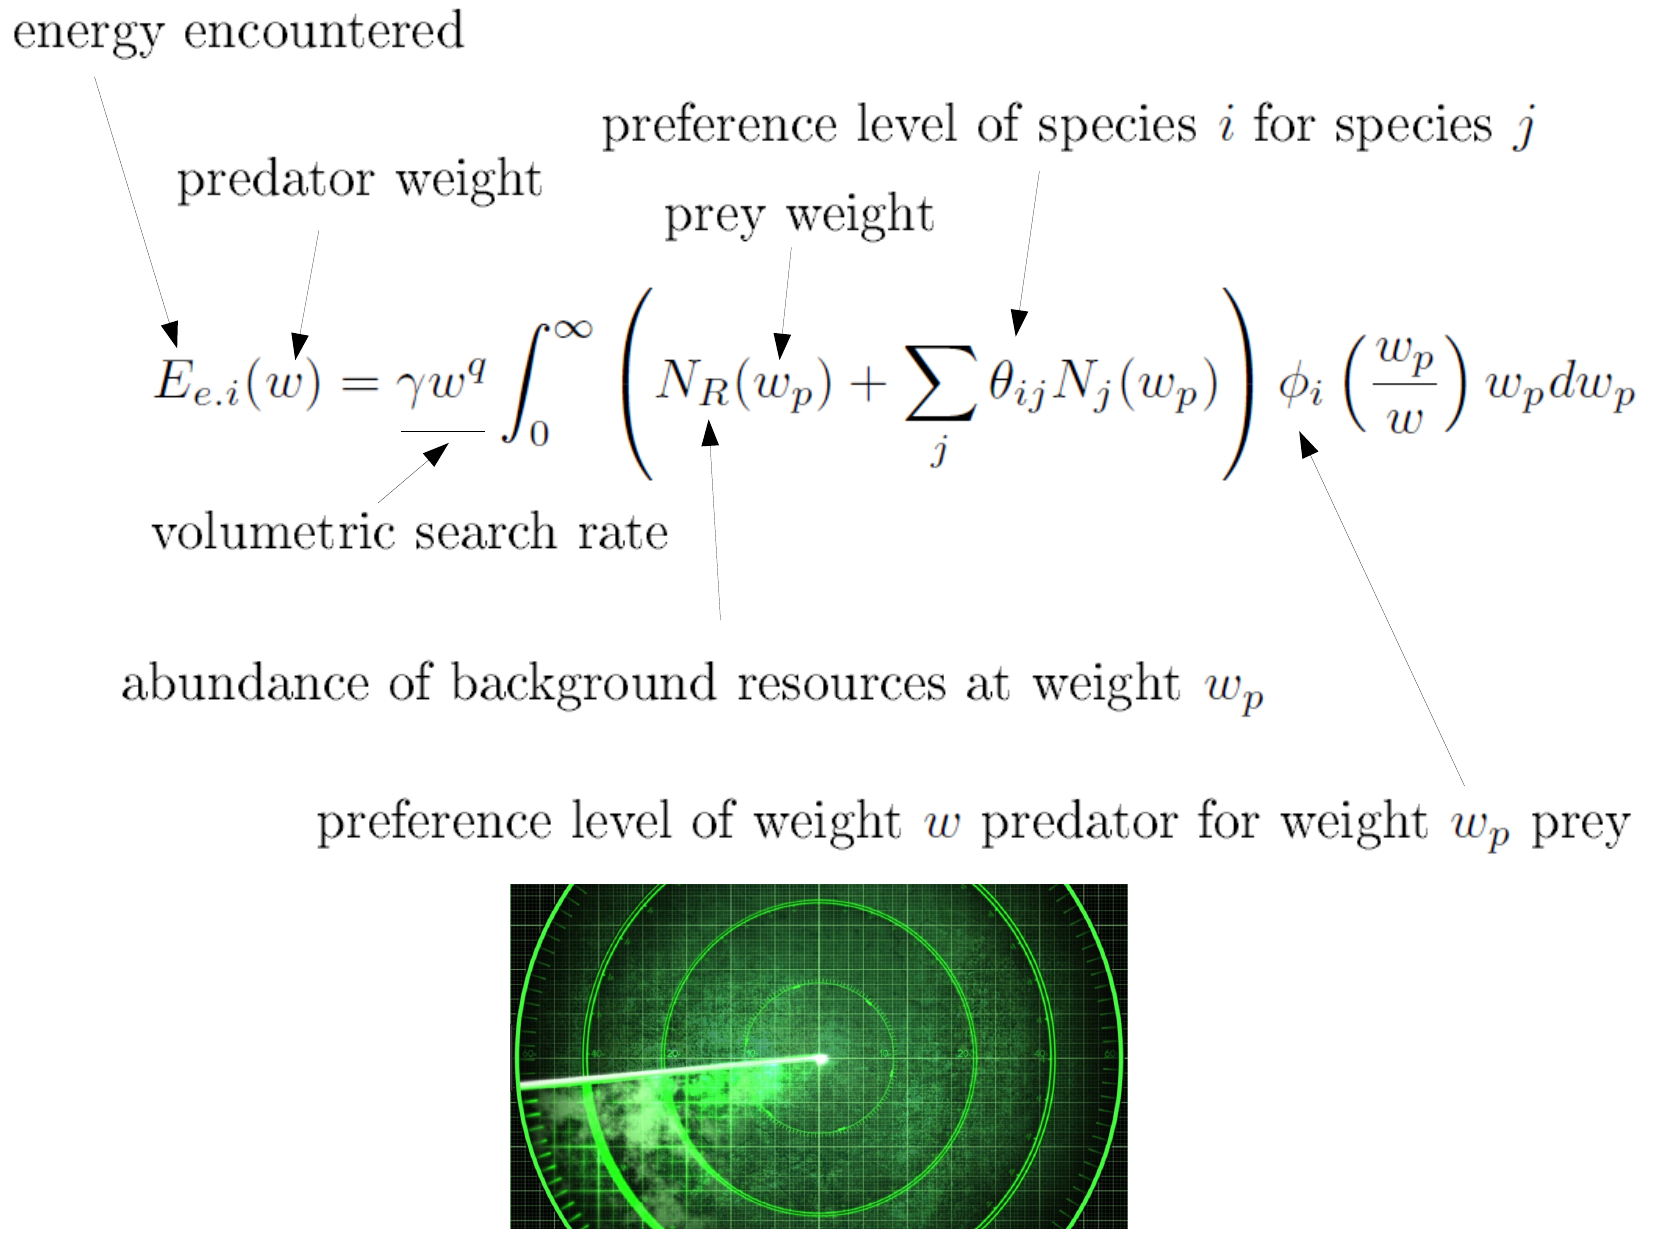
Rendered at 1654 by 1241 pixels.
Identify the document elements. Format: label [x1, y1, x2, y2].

picture [510, 884, 1128, 1229]
picture [304, 785, 1642, 857]
picture [661, 184, 948, 248]
picture [112, 649, 1274, 725]
picture [146, 277, 1642, 487]
picture [172, 143, 556, 219]
picture [149, 503, 672, 569]
picture [10, 0, 471, 60]
picture [586, 87, 1548, 160]
